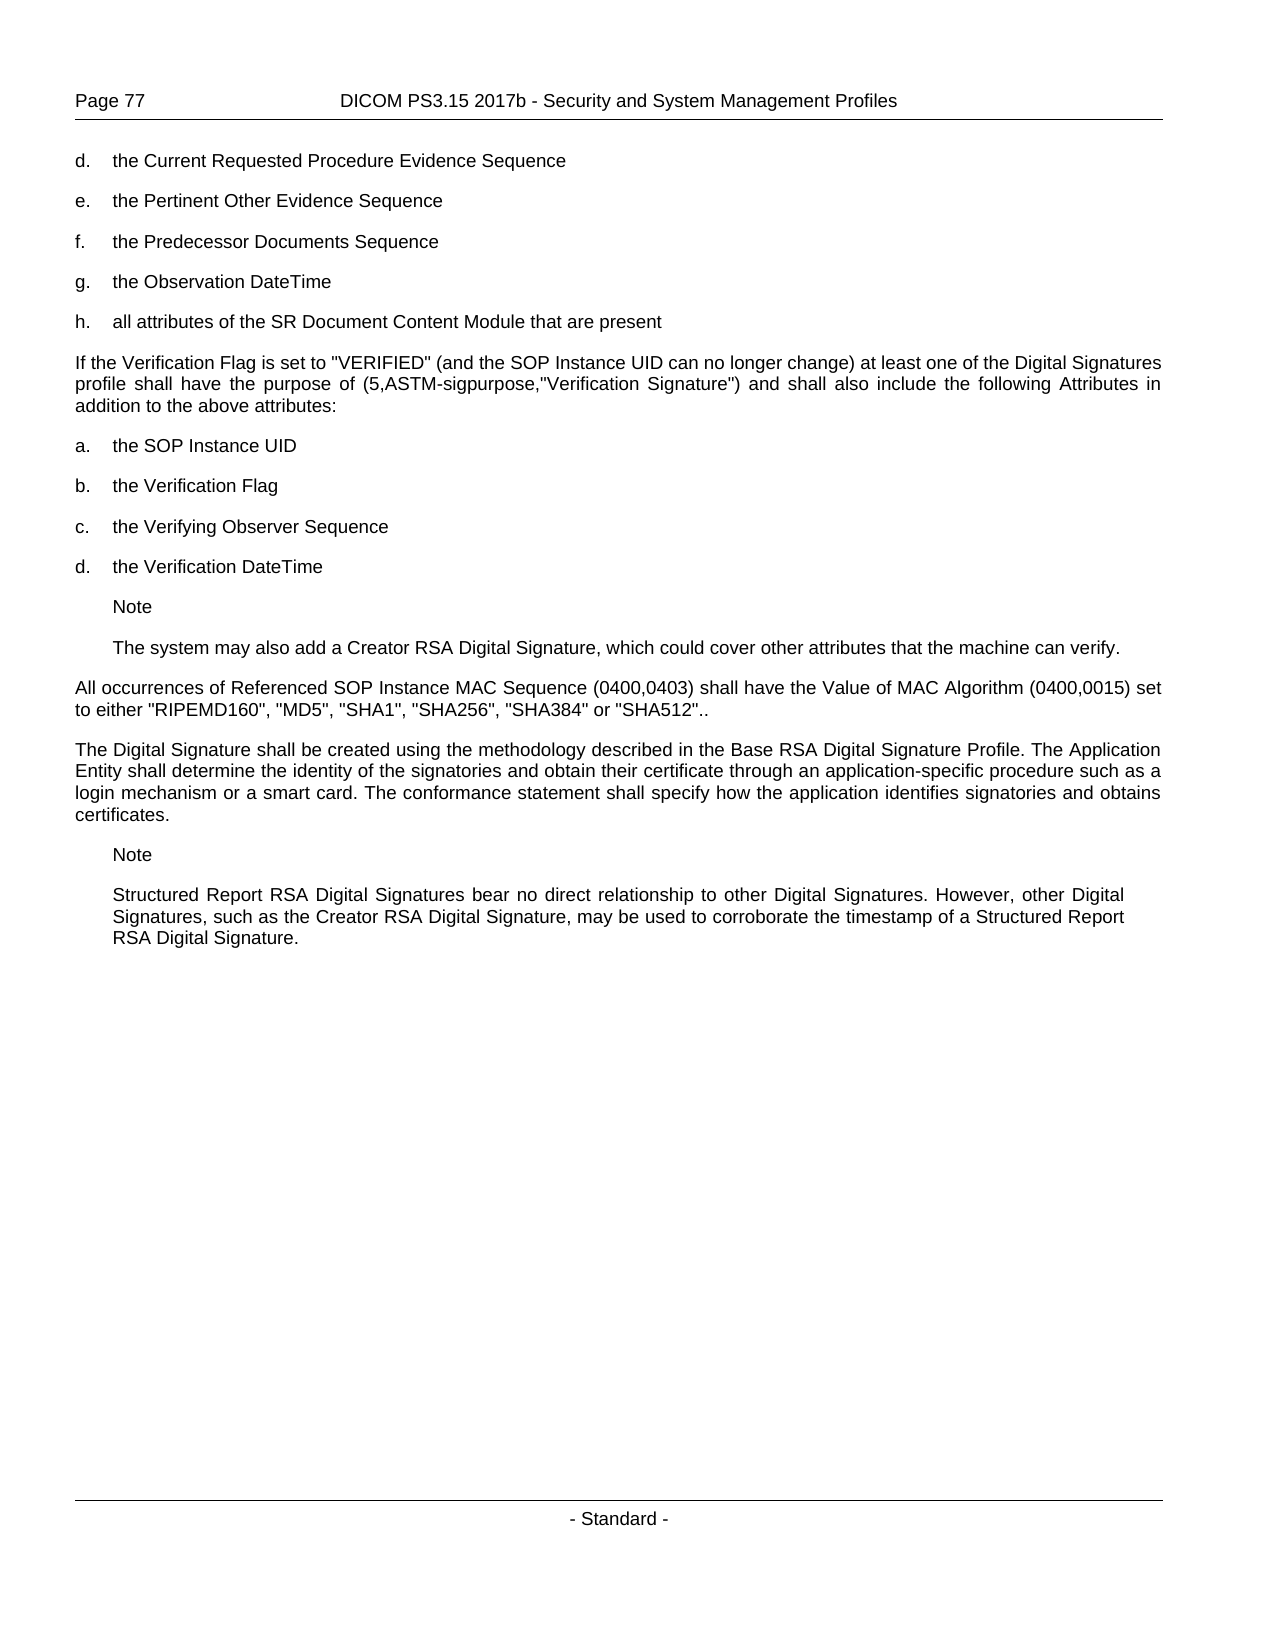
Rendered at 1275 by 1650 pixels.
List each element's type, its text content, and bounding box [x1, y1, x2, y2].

list the Verification DateTime [75, 556, 1162, 577]
text Note [112, 844, 1125, 865]
list the Verifying Observer Sequence [75, 516, 1162, 537]
list the SOP Instance UID [75, 435, 1162, 457]
list the Predecessor Documents Sequence [75, 231, 1162, 252]
list the Observation DateTime [75, 271, 1162, 292]
text The system may also add a Creator RSA Digital Signature, which could cover other attributes that the machine can verify. [112, 637, 1125, 658]
text Structured Report RSA Digital Signatures bear no direct relationship to other Digital Signatures. However, other Digital Signatures, such as the Creator RSA Digital Signature, may be used to corroborate the timestamp of a Structured Report RSA Digital Signature. [112, 884, 1125, 949]
list all attributes of the SR Document Content Module that are present [75, 311, 1162, 333]
text If the Verification Flag is set to "VERIFIED" (and the SOP Instance UID can no longer change) at least one of the Digital Signatures profile shall have the purpose of (5,ASTM-sigpurpose,"Verification Signature") and shall also include the following Attributes in addition to the above attributes: [75, 352, 1162, 416]
list the Pertinent Other Evidence Sequence [75, 190, 1162, 212]
text The Digital Signature shall be created using the methodology described in the Base RSA Digital Signature Profile. The Application Entity shall determine the identity of the signatories and obtain their certificate through an application-specific procedure such as a login mechanism or a smart card. The conformance statement shall specify how the application identifies signatories and obtains certificates. [75, 739, 1162, 825]
text Note [112, 596, 1125, 618]
list the Verification Flag [75, 475, 1162, 497]
list the Current Requested Procedure Evidence Sequence [75, 150, 1162, 172]
text All occurrences of Referenced SOP Instance MAC Sequence (0400,0403) shall have the Value of MAC Algorithm (0400,0015) set to either "RIPEMD160", "MD5", "SHA1", "SHA256", "SHA384" or "SHA512".. [75, 677, 1162, 720]
